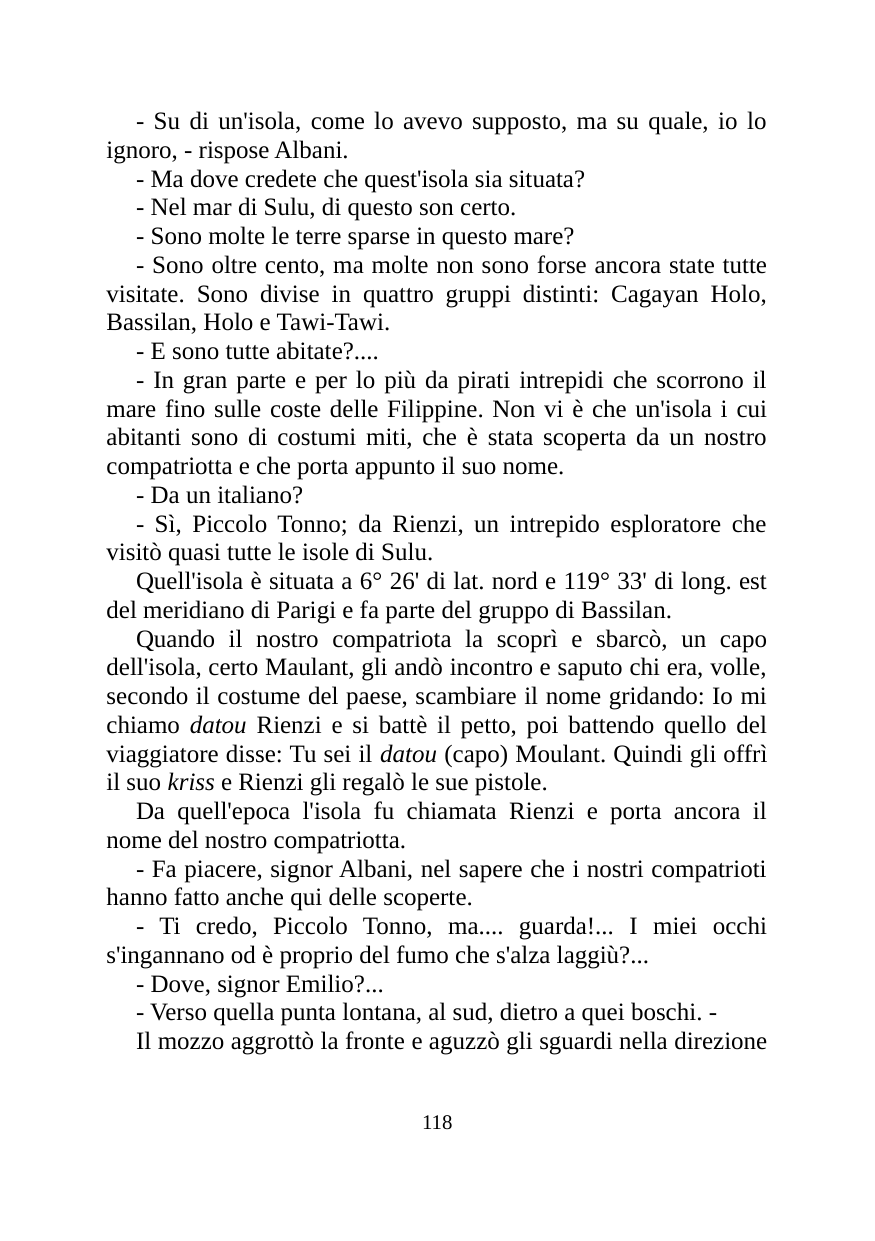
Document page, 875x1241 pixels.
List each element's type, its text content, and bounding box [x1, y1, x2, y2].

text - Ti credo, Piccolo Tonno, ma.... guarda!... I miei occhi s'ingannano od è proprio del fumo che s'alza laggiù?... [106, 911, 768, 969]
text Quell'isola è situata a 6° 26' di lat. nord e 119° 33' di long. est del meridiano di Parigi e fa parte del gruppo di Bassilan. [106, 566, 768, 624]
text - Sì, Piccolo Tonno; da Rienzi, un intrepido esploratore che visitò quasi tutte le isole di Sulu. [106, 509, 768, 566]
text - Nel mar di Sulu, di questo son certo. [106, 192, 768, 221]
text - Sono oltre cento, ma molte non sono forse ancora state tutte visitate. Sono divise in quattro gruppi distinti: Cagayan Holo, Bassilan, Holo e Tawi-Tawi. [106, 250, 768, 336]
text - Ma dove credete che quest'isola sia situata? [106, 164, 768, 192]
text - Da un italiano? [106, 480, 768, 509]
text - Fa piacere, signor Albani, nel sapere che i nostri compatrioti hanno fatto anche qui delle scoperte. [106, 854, 768, 911]
text - Su di un'isola, come lo avevo supposto, ma su quale, io lo ignoro, - rispose Albani. [106, 106, 768, 164]
text - E sono tutte abitate?.... [106, 336, 768, 365]
text - Verso quella punta lontana, al sud, dietro a quei boschi. - [106, 997, 768, 1026]
text - Sono molte le terre sparse in questo mare? [106, 221, 768, 250]
text - In gran parte e per lo più da pirati intrepidi che scorrono il mare fino sulle coste delle Filippine. Non vi è che un'isola i cui abitanti sono di costumi miti, che è stata scoperta da un nostro compatriotta e che porta appunto il suo nome. [106, 365, 768, 480]
text Da quell'epoca l'isola fu chiamata Rienzi e porta ancora il nome del nostro compatriotta. [106, 796, 768, 854]
text Il mozzo aggrottò la fronte e aguzzò gli sguardi nella direzione [106, 1026, 768, 1055]
text Quando il nostro compatriota la scoprì e sbarcò, un capo dell'isola, certo Maulant, gli andò incontro e saputo chi era, volle, secondo il costume del paese, scambiare il nome gridando: Io mi chiamo datou Rienzi e si battè il petto, poi battendo quello del viaggiatore disse: Tu sei il datou (capo) Moulant. Quindi gli offrì il suo kriss e Rienzi gli regalò le sue pistole. [106, 624, 768, 796]
text - Dove, signor Emilio?... [106, 969, 768, 997]
